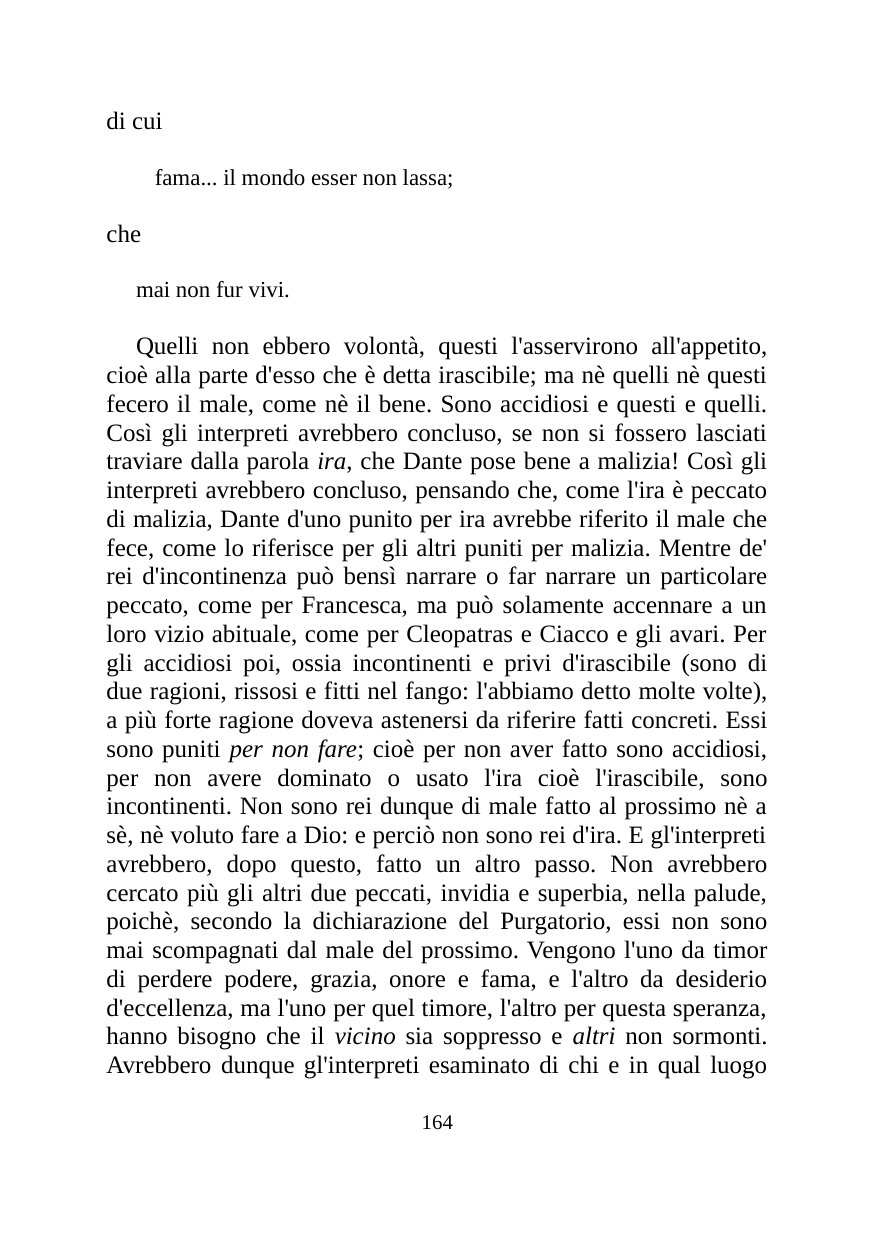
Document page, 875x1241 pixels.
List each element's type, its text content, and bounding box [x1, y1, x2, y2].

text mai non fur vivi. [106, 276, 768, 303]
text che [106, 219, 768, 248]
text Quelli non ebbero volontà, questi l'asservirono all'appetito, cioè alla parte d'esso che è detta irascibile; ma nè quelli nè questi fecero il male, come nè il bene. Sono accidiosi e questi e quelli. Così gli interpreti avrebbero concluso, se non si fossero lasciati traviare dalla parola ira, che Dante pose bene a malizia! Così gli interpreti avrebbero concluso, pensando che, come l'ira è peccato di malizia, Dante d'uno punito per ira avrebbe riferito il male che fece, come lo riferisce per gli altri puniti per malizia. Mentre de' rei d'incontinenza può bensì narrare o far narrare un particolare peccato, come per Francesca, ma può solamente accennare a un loro vizio abituale, come per Cleopatras e Ciacco e gli avari. Per gli accidiosi poi, ossia incontinenti e privi d'irascibile (sono di due ragioni, rissosi e fitti nel fango: l'abbiamo detto molte volte), a più forte ragione doveva astenersi da riferire fatti concreti. Essi sono puniti per non fare; cioè per non aver fatto sono accidiosi, per non avere dominato o usato l'ira cioè l'irascibile, sono incontinenti. Non sono rei dunque di male fatto al prossimo nè a sè, nè voluto fare a Dio: e perciò non sono rei d'ira. E gl'interpreti avrebbero, dopo questo, fatto un altro passo. Non avrebbero cercato più gli altri due peccati, invidia e superbia, nella palude, poichè, secondo la dichiarazione del Purgatorio, essi non sono mai scompagnati dal male del prossimo. Vengono l'uno da timor di perdere podere, grazia, onore e fama, e l'altro da desiderio d'eccellenza, ma l'uno per quel timore, l'altro per questa speranza, hanno bisogno che il vicino sia soppresso e altri non sormonti. Avrebbero dunque gl'interpreti esaminato di chi e in qual luogo [106, 331, 768, 1079]
text fama... il mondo esser non lassa; [125, 164, 768, 190]
text di cui [106, 106, 768, 135]
